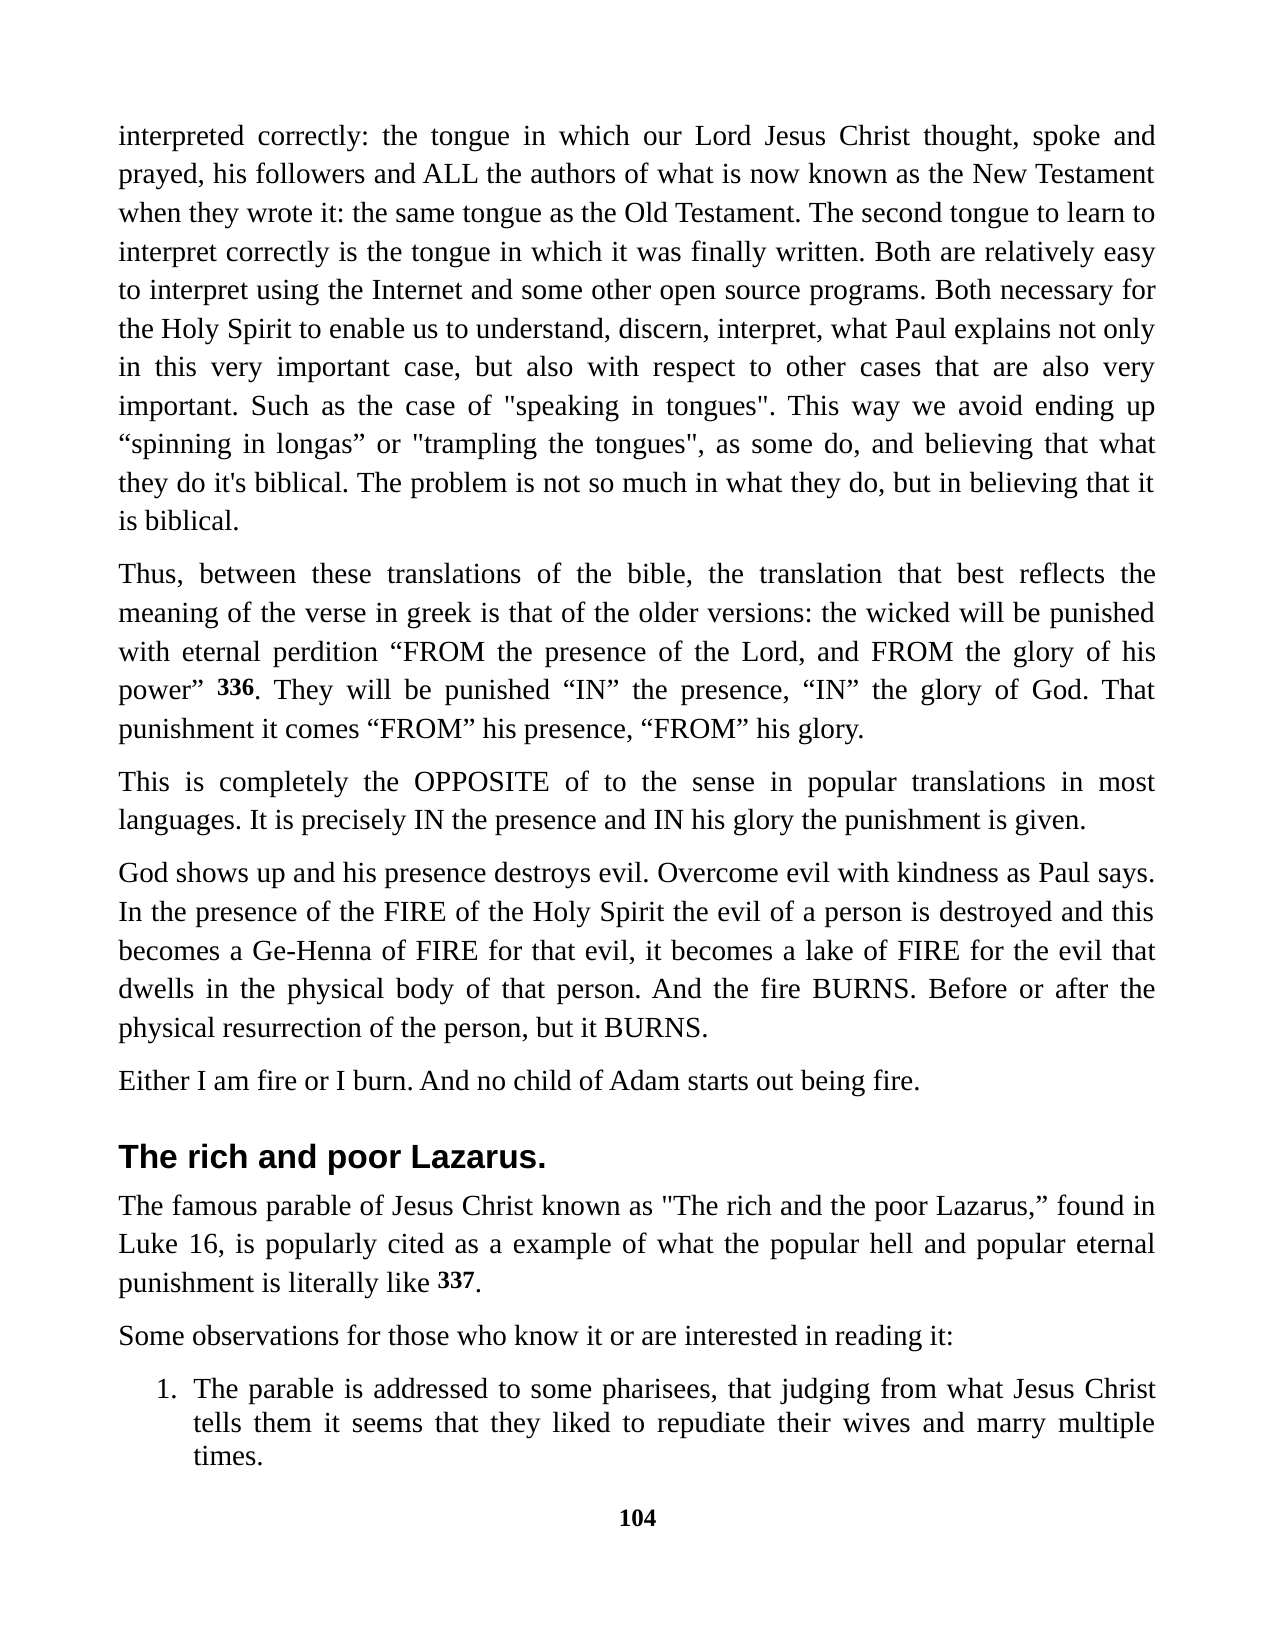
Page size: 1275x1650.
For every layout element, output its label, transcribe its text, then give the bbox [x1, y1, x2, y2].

text God shows up and his presence destroys evil. Overcome evil with kindness as Paul says. In the presence of the FIRE of the Holy Spirit the evil of a person is destroyed and this becomes a Ge-Henna of FIRE for that evil, it becomes a lake of FIRE for the evil that dwells in the physical body of that person. And the fire BURNS. Before or after the physical resurrection of the person, but it BURNS. [118, 856, 1157, 1043]
list The parable is addressed to some pharisees, that judging from what Jesus Christ tells them it seems that they liked to repudiate their wives and marry multiple times. [156, 1371, 1157, 1472]
text This is completely the OPPOSITE of to the sense in popular translations in most languages. It is precisely IN the presence and IN his glory the punishment is given. [118, 764, 1157, 836]
text interpreted correctly: the tongue in which our Lord Jesus Christ thought, spoke and prayed, his followers and ALL the authors of what is now known as the New Testament when they wrote it: the same tongue as the Old Testament. The second tongue to learn to interpret correctly is the tongue in which it was finally written. Both are relatively easy to interpret using the Internet and some other open source programs. Both necessary for the Holy Spirit to enable us to understand, discern, interpret, what Paul explains not only in this very important case, but also with respect to other cases that are also very important. Such as the case of "speaking in tongues". This way we avoid ending up “spinning in longas” or "trampling the tongues", as some do, and believing that what they do it's biblical. The problem is not so much in what they do, but in believing that it is biblical. [118, 118, 1157, 537]
subtitle The rich and poor Lazarus. [118, 1137, 1157, 1176]
text Either I am fire or I burn. And no child of Adam starts out being fire. [118, 1063, 1157, 1096]
text Thus, between these translations of the bible, the translation that best reflects the meaning of the verse in greek is that of the older versions: the wicked will be punished with eternal perdition “FROM the presence of the Lord, and FROM the glory of his power” . They will be punished “IN” the presence, “IN” the glory of God. That punishment it comes “FROM” his presence, “FROM” his glory. [118, 557, 1157, 744]
text Some observations for those who know it or are interested in reading it: [118, 1318, 1157, 1352]
text The famous parable of Jesus Christ known as "The rich and the poor Lazarus,” found in Luke 16, is popularly cited as a example of what the popular hell and popular eternal punishment is literally like . [118, 1188, 1157, 1299]
